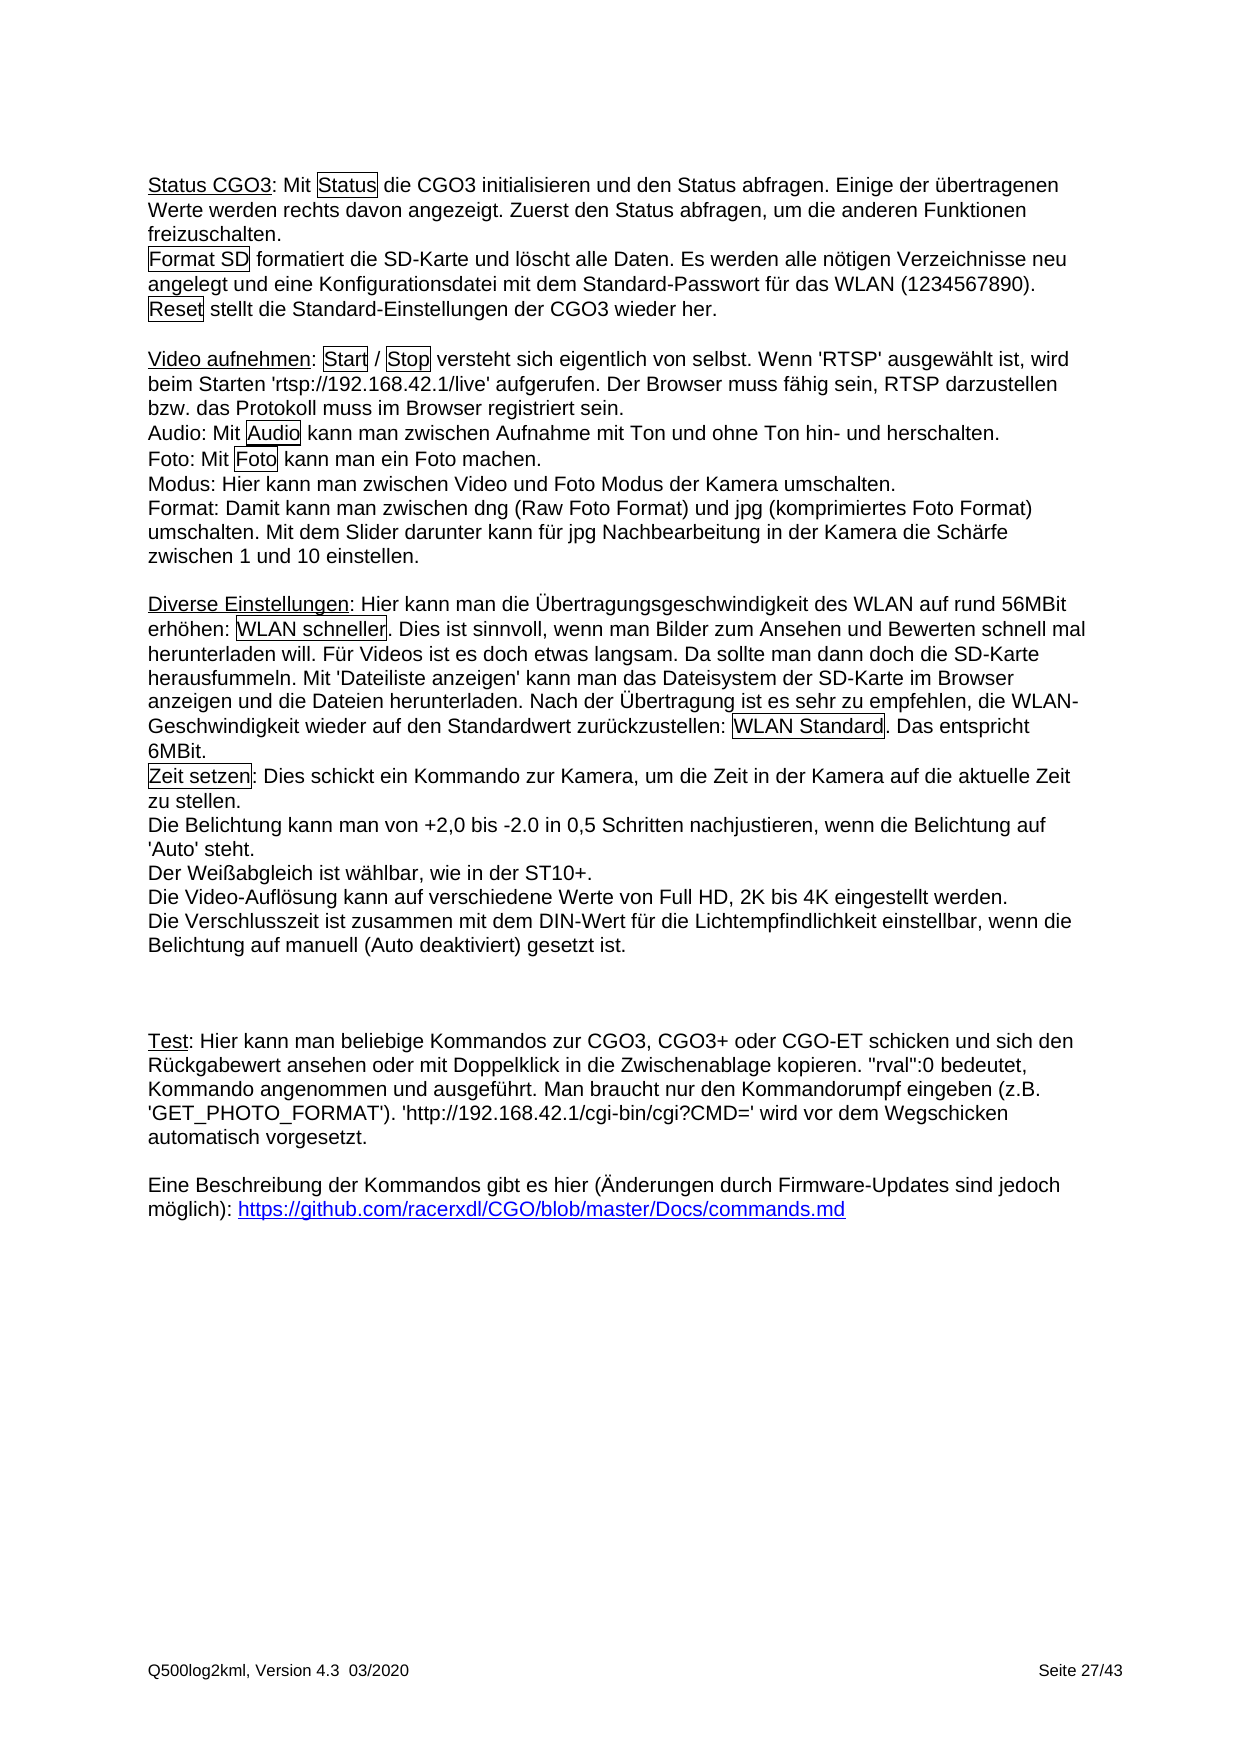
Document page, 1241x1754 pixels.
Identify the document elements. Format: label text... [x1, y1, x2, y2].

text kann man zwischen Aufnahme mit Ton und ohne Ton hin- und herschalten. [301, 419, 1093, 446]
text Diverse Einstellungen: Hier kann man die Übertragungsgeschwindigkeit des WLAN auf rund 56MBit erhöhen: WLAN schneller. Dies ist sinnvoll, wenn man Bilder zum Ansehen und Bewerten schnell mal herunterladen will. Für Videos ist es doch etwas langsam. Da sollte man dann doch die SD-Karte herausfummeln. Mit 'Dateiliste anzeigen' kann man das Dateisystem der SD-Karte im Browser anzeigen und die Dateien herunterladen. Nach der Übertragung ist es sehr zu empfehlen, die WLAN-Geschwindigkeit wieder auf den Standardwert zurückzustellen: WLAN Standard. Das entspricht 6MBit. [148, 591, 1093, 763]
text Video aufnehmen: Start / Stop versteht sich eigentlich von selbst. Wenn 'RTSP' ausgewählt ist, wird beim Starten 'rtsp://192.168.42.1/live' aufgerufen. Der Browser muss fähig sein, RTSP darzustellen bzw. das Protokoll muss im Browser registriert sein. [148, 346, 1093, 419]
text Eine Beschreibung der Kommandos gibt es hier (Änderungen durch Firmware-Updates sind jedoch möglich): https://github.com/racerxdl/CGO/blob/master/Docs/commands.md [148, 1173, 1093, 1221]
text Die Video-Auflösung kann auf verschiedene Werte von Full HD, 2K bis 4K eingestellt werden. [148, 885, 1093, 909]
text Die Belichtung kann man von +2,0 bis -2.0 in 0,5 Schritten nachjustieren, wenn die Belichtung auf 'Auto' steht. [148, 813, 1093, 861]
text Foto [235, 447, 277, 471]
text stellt die Standard-Einstellungen der CGO3 wieder her. [204, 296, 1093, 322]
text Der Weißabgleich ist wählbar, wie in der ST10+. [148, 861, 1093, 885]
text Audio: Mit Audio [148, 419, 300, 446]
text kann man ein Foto machen. [278, 446, 1093, 472]
text Die Verschlusszeit ist zusammen mit dem DIN-Wert für die Lichtempfindlichkeit einstellbar, wenn die Belichtung auf manuell (Auto deaktiviert) gesetzt ist. [148, 909, 1093, 957]
text Status CGO3: Mit Status die CGO3 initialisieren und den Status abfragen. Einige der übertragenen Werte werden rechts davon angezeigt. Zuerst den Status abfragen, um die anderen Funktionen freizuschalten. [148, 172, 1093, 246]
text Foto: Mit [148, 446, 234, 472]
text Format: Damit kann man zwischen dng (Raw Foto Format) und jpg (komprimiertes Foto Format) umschalten. Mit dem Slider darunter kann für jpg Nachbearbeitung in der Kamera die Schärfe zwischen 1 und 10 einstellen. [148, 496, 1093, 567]
text Modus: Hier kann man zwischen Video und Foto Modus der Kamera umschalten. [148, 472, 1093, 496]
text Reset [149, 297, 203, 321]
text Format SD formatiert die SD-Karte und löscht alle Daten. Es werden alle nötigen Verzeichnisse neu angelegt und eine Konfigurationsdatei mit dem Standard-Passwort für das WLAN (1234567890). [148, 246, 1093, 296]
text Zeit setzen: Dies schickt ein Kommando zur Kamera, um die Zeit in der Kamera auf die aktuelle Zeit zu stellen. [148, 763, 1093, 813]
text Test: Hier kann man beliebige Kommandos zur CGO3, CGO3+ oder CGO-ET schicken und sich den Rückgabewert ansehen oder mit Doppelklick in die Zwischenablage kopieren. "rval":0 bedeutet, Kommando angenommen und ausgeführt. Man braucht nur den Kommandorumpf eingeben (z.B. 'GET_PHOTO_FORMAT'). 'http://192.168.42.1/cgi-bin/cgi?CMD=' wird vor dem Wegschicken automatisch vorgesetzt. [148, 1029, 1093, 1149]
